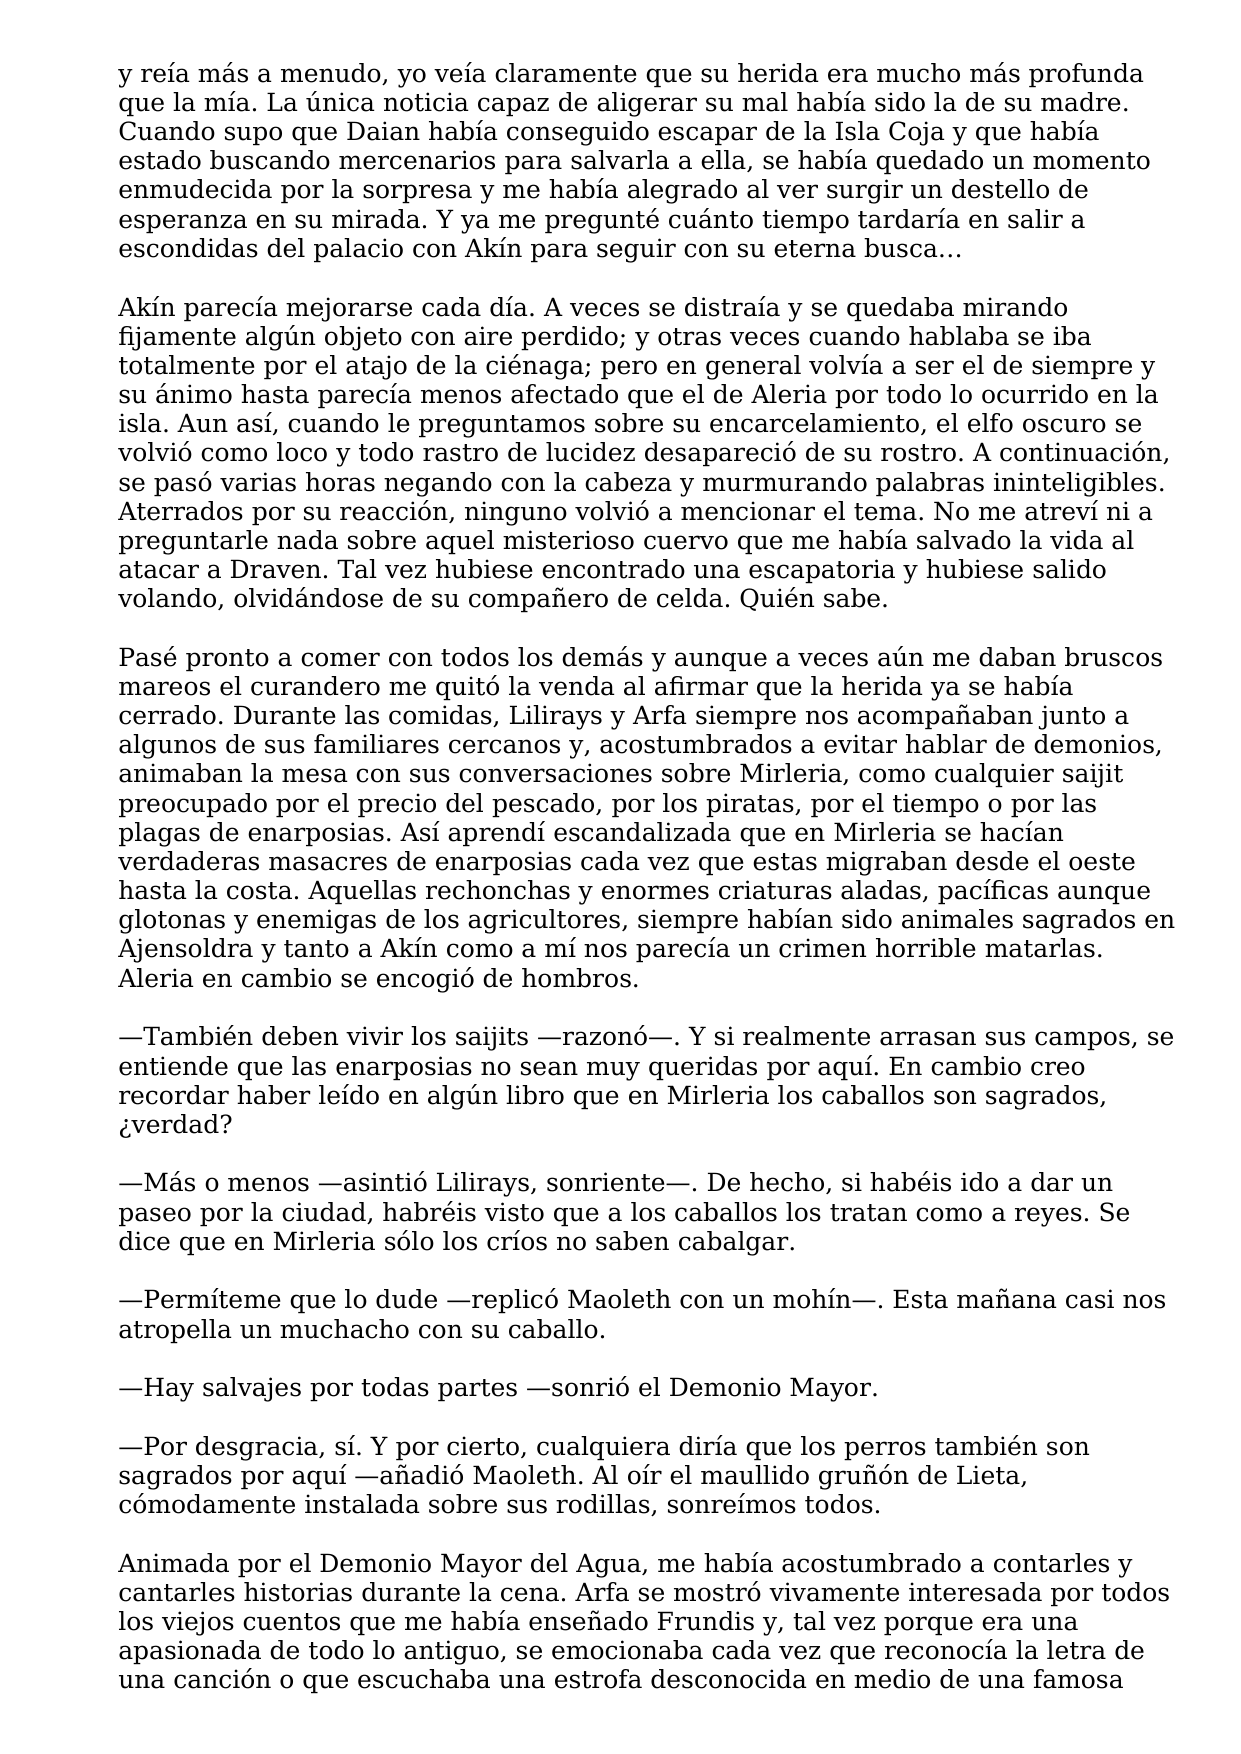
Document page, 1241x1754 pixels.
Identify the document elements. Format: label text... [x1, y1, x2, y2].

text —Más o menos —asintió Lilirays, sonriente—. De hecho, si habéis ido a dar un paseo por la ciudad, habréis visto que a los caballos los tratan como a reyes. Se dice que en Mirleria sólo los críos no saben cabalgar. [118, 1169, 1181, 1256]
text —También deben vivir los saijits —razonó—. Y si realmente arrasan sus campos, se entiende que las enarposias no sean muy queridas por aquí. En cambio creo recordar haber leído en algún libro que en Mirleria los caballos son sagrados, ¿verdad? [118, 1022, 1181, 1139]
text y reía más a menudo, yo veía claramente que su herida era mucho más profunda que la mía. La única noticia capaz de aligerar su mal había sido la de su madre. Cuando supo que Daian había conseguido escapar de la Isla Coja y que había estado buscando mercenarios para salvarla a ella, se había quedado un momento enmudecida por la sorpresa y me había alegrado al ver surgir un destello de esperanza en su mirada. Y ya me pregunté cuánto tiempo tardaría en salir a escondidas del palacio con Akín para seguir con su eterna busca… [118, 59, 1181, 263]
text Akín parecía mejorarse cada día. A veces se distraía y se quedaba mirando fijamente algún objeto con aire perdido; y otras veces cuando hablaba se iba totalmente por el atajo de la ciénaga; pero en general volvía a ser el de siempre y su ánimo hasta parecía menos afectado que el de Aleria por todo lo ocurrido en la isla. Aun así, cuando le preguntamos sobre su encarcelamiento, el elfo oscuro se volvió como loco y todo rastro de lucidez desapareció de su rostro. A continuación, se pasó varias horas negando con la cabeza y murmurando palabras ininteligibles. Aterrados por su reacción, ninguno volvió a mencionar el tema. No me atreví ni a preguntarle nada sobre aquel misterioso cuervo que me había salvado la vida al atacar a Draven. Tal vez hubiese encontrado una escapatoria y hubiese salido volando, olvidándose de su compañero de celda. Quién sabe. [118, 293, 1181, 613]
text —Permíteme que lo dude —replicó Maoleth con un mohín—. Esta mañana casi nos atropella un muchacho con su caballo. [118, 1286, 1181, 1344]
text —Por desgracia, sí. Y por cierto, cualquiera diría que los perros también son sagrados por aquí —añadió Maoleth. Al oír el maullido gruñón de Lieta, cómodamente instalada sobre sus rodillas, sonreímos todos. [118, 1432, 1181, 1519]
text Animada por el Demonio Mayor del Agua, me había acostumbrado a contarles y cantarles historias durante la cena. Arfa se mostró vivamente interesada por todos los viejos cuentos que me había enseñado Frundis y, tal vez porque era una apasionada de todo lo antiguo, se emocionaba cada vez que reconocía la letra de una canción o que escuchaba una estrofa desconocida en medio de una famosa [118, 1549, 1181, 1695]
text —Hay salvajes por todas partes —sonrió el Demonio Mayor. [118, 1373, 1181, 1403]
text Pasé pronto a comer con todos los demás y aunque a veces aún me daban bruscos mareos el curandero me quitó la venda al afirmar que la herida ya se había cerrado. Durante las comidas, Lilirays y Arfa siempre nos acompañaban junto a algunos de sus familiares cercanos y, acostumbrados a evitar hablar de demonios, animaban la mesa con sus conversaciones sobre Mirleria, como cualquier saijit preocupado por el precio del pescado, por los piratas, por el tiempo o por las plagas de enarposias. Así aprendí escandalizada que en Mirleria se hacían verdaderas masacres de enarposias cada vez que estas migraban desde el oeste hasta la costa. Aquellas rechonchas y enormes criaturas aladas, pacíficas aunque glotonas y enemigas de los agricultores, siempre habían sido animales sagrados en Ajensoldra y tanto a Akín como a mí nos parecía un crimen horrible matarlas. Aleria en cambio se encogió de hombros. [118, 643, 1181, 993]
